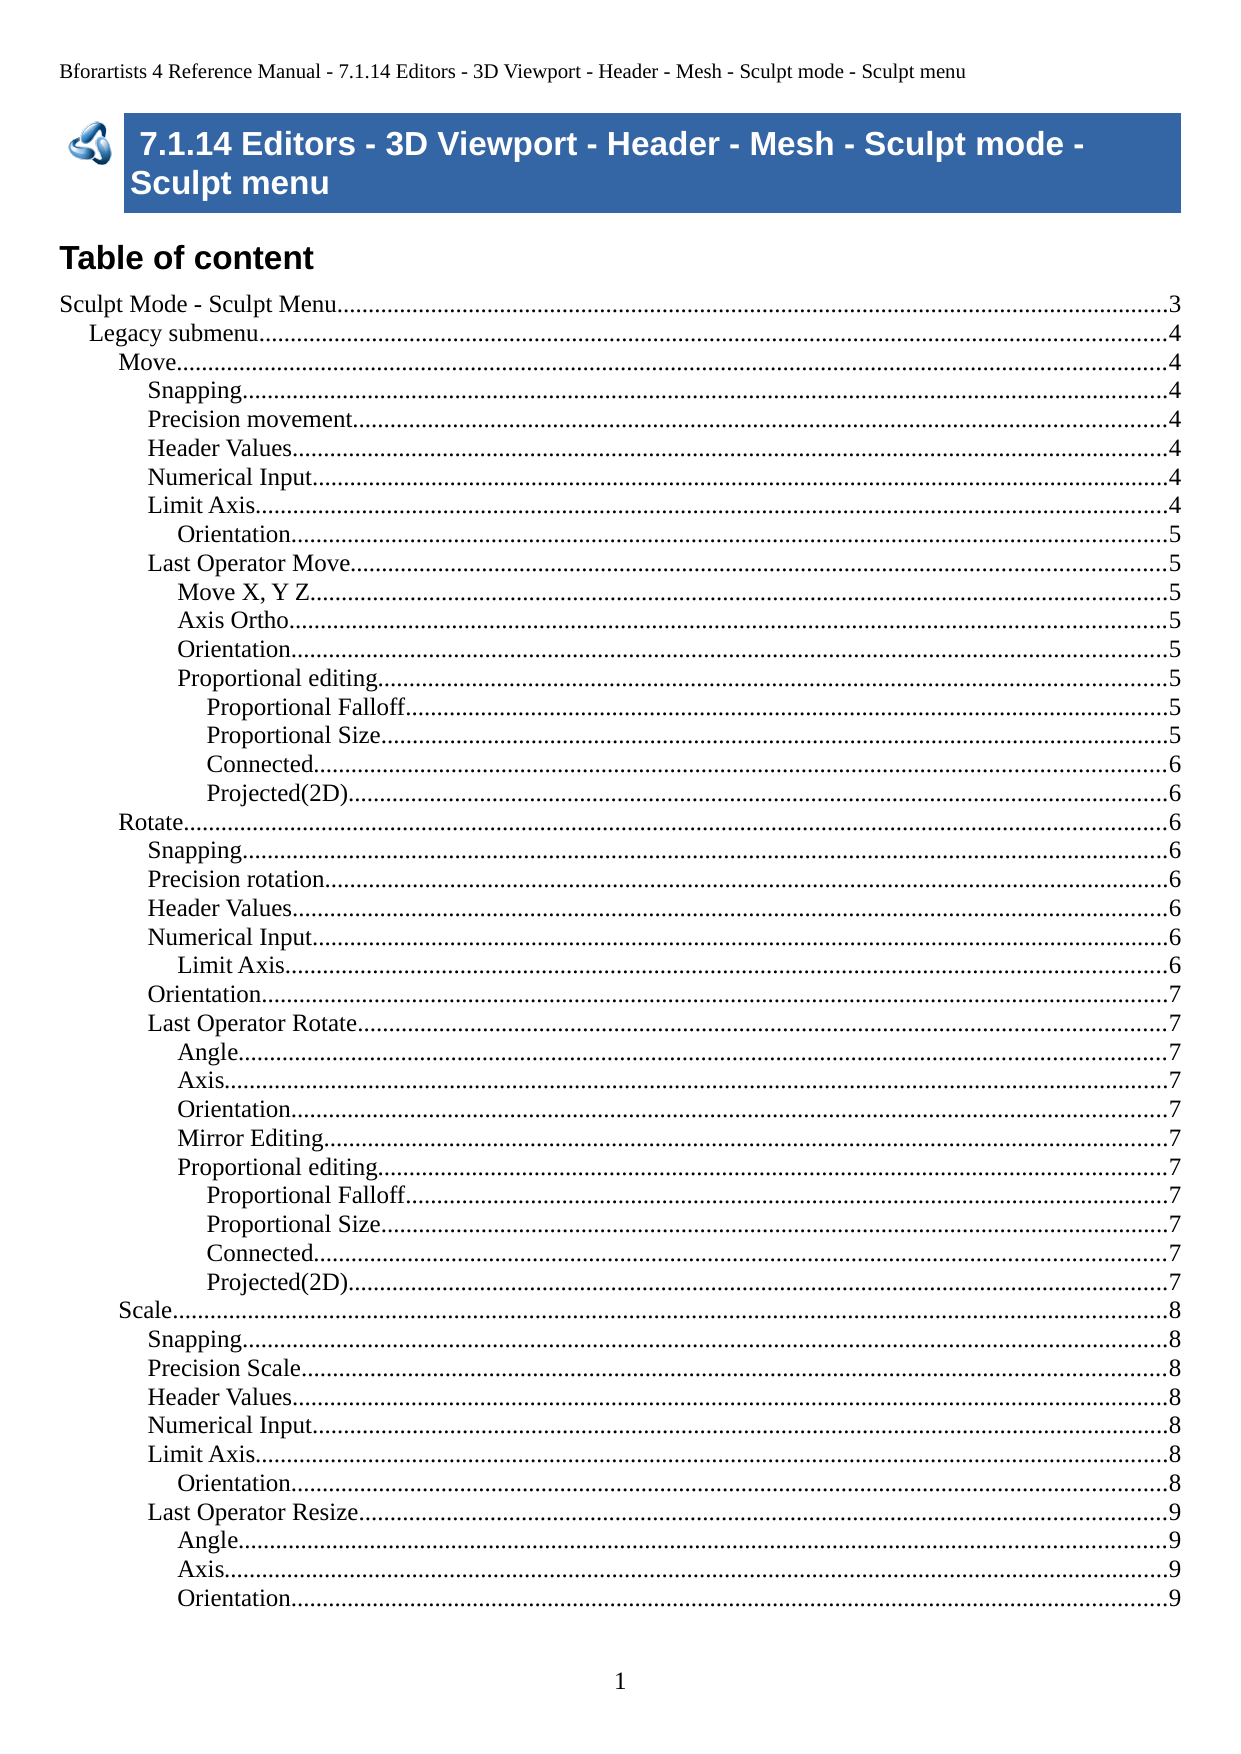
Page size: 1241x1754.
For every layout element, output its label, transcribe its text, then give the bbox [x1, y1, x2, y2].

text Last Operator Rotate 7 [147, 1008, 1181, 1037]
text Orientation 8 [177, 1468, 1181, 1497]
text Rotate 6 [118, 807, 1181, 835]
text Legacy submenu 4 [88, 318, 1181, 347]
text Projected(2D) 6 [206, 778, 1181, 807]
text Proportional Falloff 5 [206, 692, 1181, 720]
text Limit Axis 8 [147, 1439, 1181, 1468]
text Axis 9 [177, 1554, 1181, 1583]
text Move X, Y Z 5 [177, 577, 1181, 605]
text Header Values 8 [147, 1382, 1181, 1410]
text Last Operator Move 5 [147, 548, 1181, 577]
text Snapping 8 [147, 1324, 1181, 1353]
text Numerical Input 8 [147, 1410, 1181, 1439]
text Proportional Size 7 [206, 1209, 1181, 1238]
text Proportional Falloff 7 [206, 1180, 1181, 1209]
text Orientation 7 [177, 1094, 1181, 1123]
text Numerical Input 4 [147, 462, 1181, 490]
text Angle 9 [177, 1525, 1181, 1554]
text Orientation 5 [177, 634, 1181, 663]
text Axis 7 [177, 1065, 1181, 1094]
text Move 4 [118, 347, 1181, 375]
table_header 7.1.14 Editors - 3D Viewport - Header - Mesh - Sculpt mode - Sculpt menu [124, 113, 1181, 213]
text Numerical Input 6 [147, 922, 1181, 950]
text Precision Scale 8 [147, 1353, 1181, 1382]
text Snapping 6 [147, 835, 1181, 864]
text Precision movement 4 [147, 404, 1181, 433]
text Limit Axis 6 [177, 950, 1181, 979]
text Axis Ortho 5 [177, 605, 1181, 634]
text Orientation 9 [177, 1583, 1181, 1612]
text Orientation 7 [147, 979, 1181, 1008]
text Limit Axis 4 [147, 490, 1181, 519]
text Proportional Size 5 [206, 720, 1181, 749]
text Scale 8 [118, 1295, 1181, 1324]
text Sculpt Mode - Sculpt Menu 3 [59, 289, 1181, 318]
text Orientation 5 [177, 519, 1181, 548]
text Header Values 4 [147, 433, 1181, 462]
text Connected 6 [206, 749, 1181, 778]
text Angle 7 [177, 1037, 1181, 1065]
text Last Operator Resize 9 [147, 1497, 1181, 1525]
text Precision rotation 6 [147, 864, 1181, 893]
text Snapping 4 [147, 375, 1181, 404]
text Proportional editing 5 [177, 663, 1181, 692]
text Mirror Editing 7 [177, 1123, 1181, 1152]
text Header Values 6 [147, 893, 1181, 922]
table_header [59, 113, 124, 213]
text Proportional editing 7 [177, 1152, 1181, 1180]
text Connected 7 [206, 1238, 1181, 1267]
text Projected(2D) 7 [206, 1267, 1181, 1295]
picture [65, 118, 114, 168]
subtitle Table of content [59, 238, 1181, 277]
